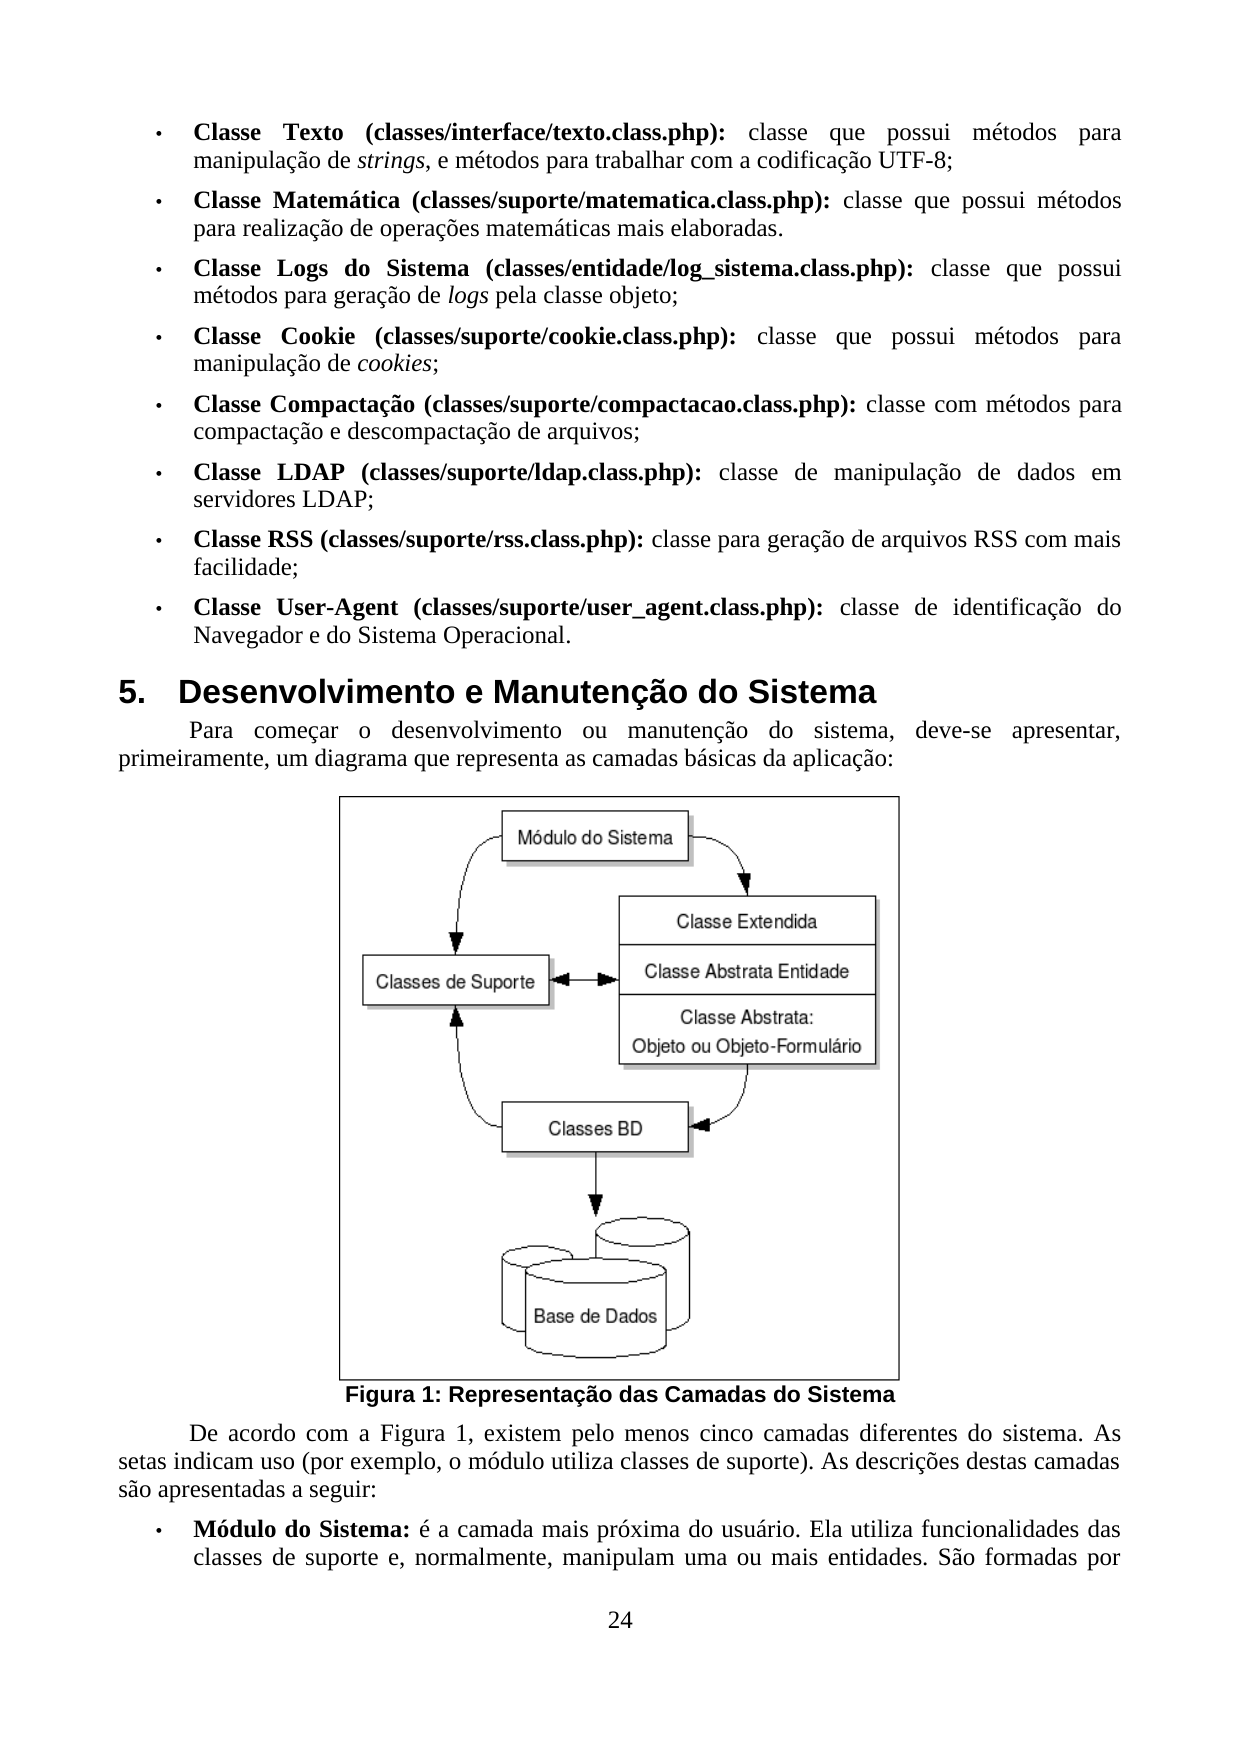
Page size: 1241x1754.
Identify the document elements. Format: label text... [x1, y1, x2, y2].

list Classe Compactação (classes/suporte/compactacao.class.php): classe com métodos para compactação e descompactação de arquivos; [156, 390, 1122, 445]
list Classe Matemática (classes/suporte/matematica.class.php): classe que possui métodos para realização de operações matemáticas mais elaboradas. [156, 186, 1122, 241]
list Classe Cookie (classes/suporte/cookie.class.php): classe que possui métodos para manipulação de cookies; [156, 322, 1122, 377]
text De acordo com a Figura 1, existem pelo menos cinco camadas diferentes do sistema. As setas indicam uso (por exemplo, o módulo utiliza classes de suporte). As descrições destas camadas são apresentadas a seguir: [118, 1407, 1122, 1502]
list Classe Texto (classes/interface/texto.class.php): classe que possui métodos para manipulação de strings, e métodos para trabalhar com a codificação UTF-8; [156, 118, 1122, 173]
list Módulo do Sistema: é a camada mais próxima do usuário. Ela utiliza funcionalidades das classes de suporte e, normalmente, manipulam uma ou mais entidades. São formadas por [156, 1515, 1122, 1570]
list Classe LDAP (classes/suporte/ldap.class.php): classe de manipulação de dados em servidores LDAP; [156, 458, 1122, 513]
text [118, 784, 1122, 809]
list Classe RSS (classes/suporte/rss.class.php): classe para geração de arquivos RSS com mais facilidade; [156, 526, 1122, 581]
text Para começar o desenvolvimento ou manutenção do sistema, deve-se apresentar, primeiramente, um diagrama que representa as camadas básicas da aplicação: [118, 717, 1122, 772]
picture [339, 796, 901, 1382]
subtitle Desenvolvimento e Manutenção do Sistema [118, 673, 1122, 711]
text Figura 1: Representação das Camadas do Sistema [118, 1382, 1122, 1407]
list Classe Logs do Sistema (classes/entidade/log_sistema.class.php): classe que possui métodos para geração de logs pela classe objeto; [156, 254, 1122, 309]
list Classe User-Agent (classes/suporte/user_agent.class.php): classe de identificação do Navegador e do Sistema Operacional. [156, 593, 1122, 649]
